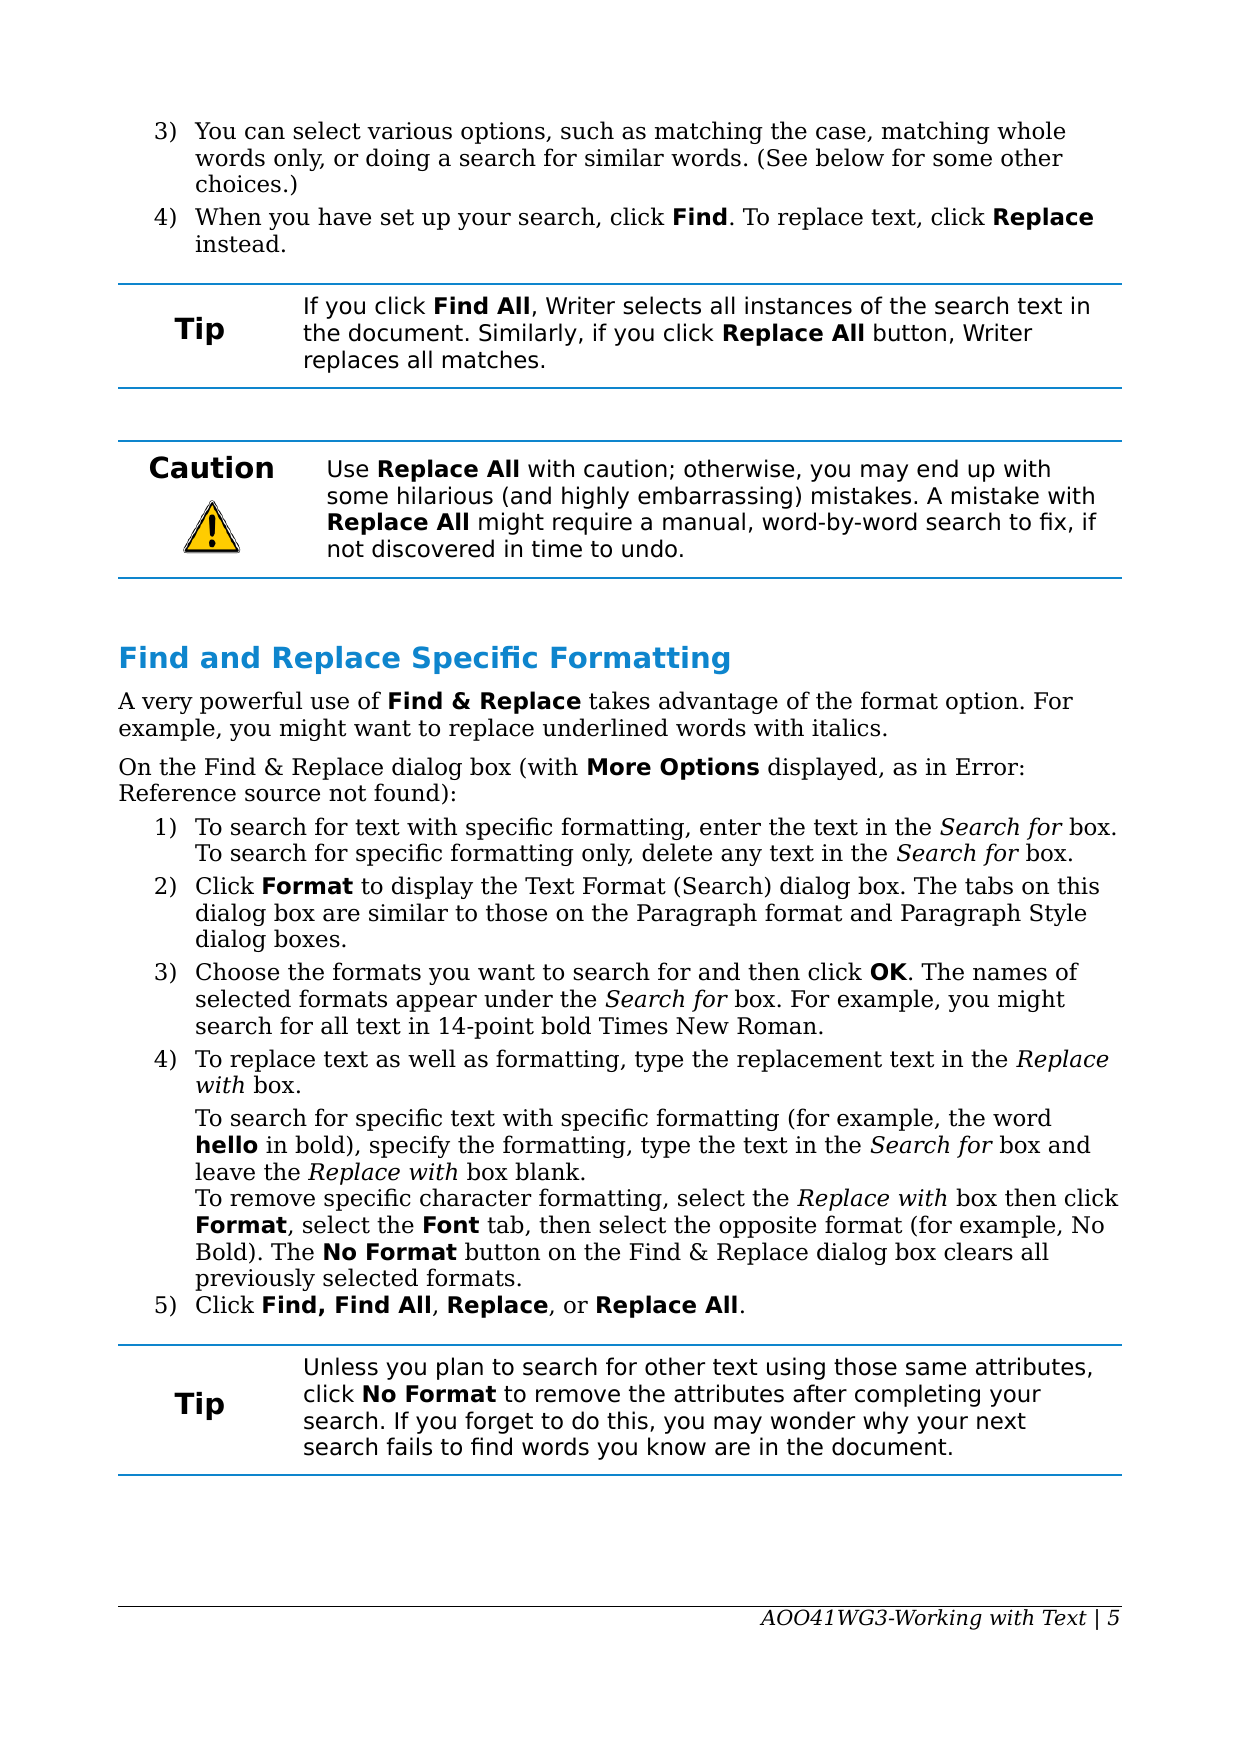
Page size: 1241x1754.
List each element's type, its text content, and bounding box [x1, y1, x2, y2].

subtitle Find and Replace Specific Formatting [118, 642, 1122, 676]
table_header Tip [118, 1346, 281, 1474]
list On the Find & Replace dialog box (with More Options displayed, as in Figure 48): [118, 754, 1122, 807]
picture [179, 496, 244, 557]
list To search for specific text with specific formatting (for example, the word hello in bold), specify the formatting, type the text in the Search for box and leave the Replace with box blank. [195, 1105, 1122, 1185]
table_header Unless you plan to search for other text using those same attributes, click No Format to remove the attributes after completing your search. If you forget to do this, you may wonder why your next search fails to find words you know are in the document. [281, 1346, 1122, 1474]
table_header If you click Find All, Writer selects all instances of the search text in the document. Similarly, if you click Replace All button, Writer replaces all matches. [281, 285, 1122, 387]
list To search for text with specific formatting, enter the text in the Search for box. To search for specific formatting only, delete any text in the Search for box. [177, 814, 1122, 867]
list To remove specific character formatting, select the Replace with box then click Format, select the Font tab, then select the opposite format (for example, No Bold). The No Format button on the Find & Replace dialog box clears all previously selected formats. [195, 1185, 1122, 1292]
table_header Use Replace All with caution; otherwise, you may end up with some hilarious (and highly embarrassing) mistakes. A mistake with Replace All might require a manual, word-by-word search to fix, if not discovered in time to undo. [305, 442, 1122, 577]
list Click Format to display the Text Format (Search) dialog box. The tabs on this dialog box are similar to those on the Paragraph format and Paragraph Style dialog boxes. [177, 873, 1122, 953]
text A very powerful use of Find & Replace takes advantage of the format option. For example, you might want to replace underlined words with italics. [118, 688, 1122, 741]
table_header Tip [118, 285, 281, 387]
list You can select various options, such as matching the case, matching whole words only, or doing a search for similar words. (See below for some other choices.) [177, 118, 1122, 198]
list Click Find, Find All, Replace, or Replace All. [177, 1292, 1122, 1319]
table_header Caution [118, 442, 305, 577]
list Choose the formats you want to search for and then click OK. The names of selected formats appear under the Search for box. For example, you might search for all text in 14-point bold Times New Roman. [177, 959, 1122, 1039]
list When you have set up your search, click Find. To replace text, click Replace instead. [177, 204, 1122, 258]
list To replace text as well as formatting, type the replacement text in the Replace with box. [177, 1046, 1122, 1099]
